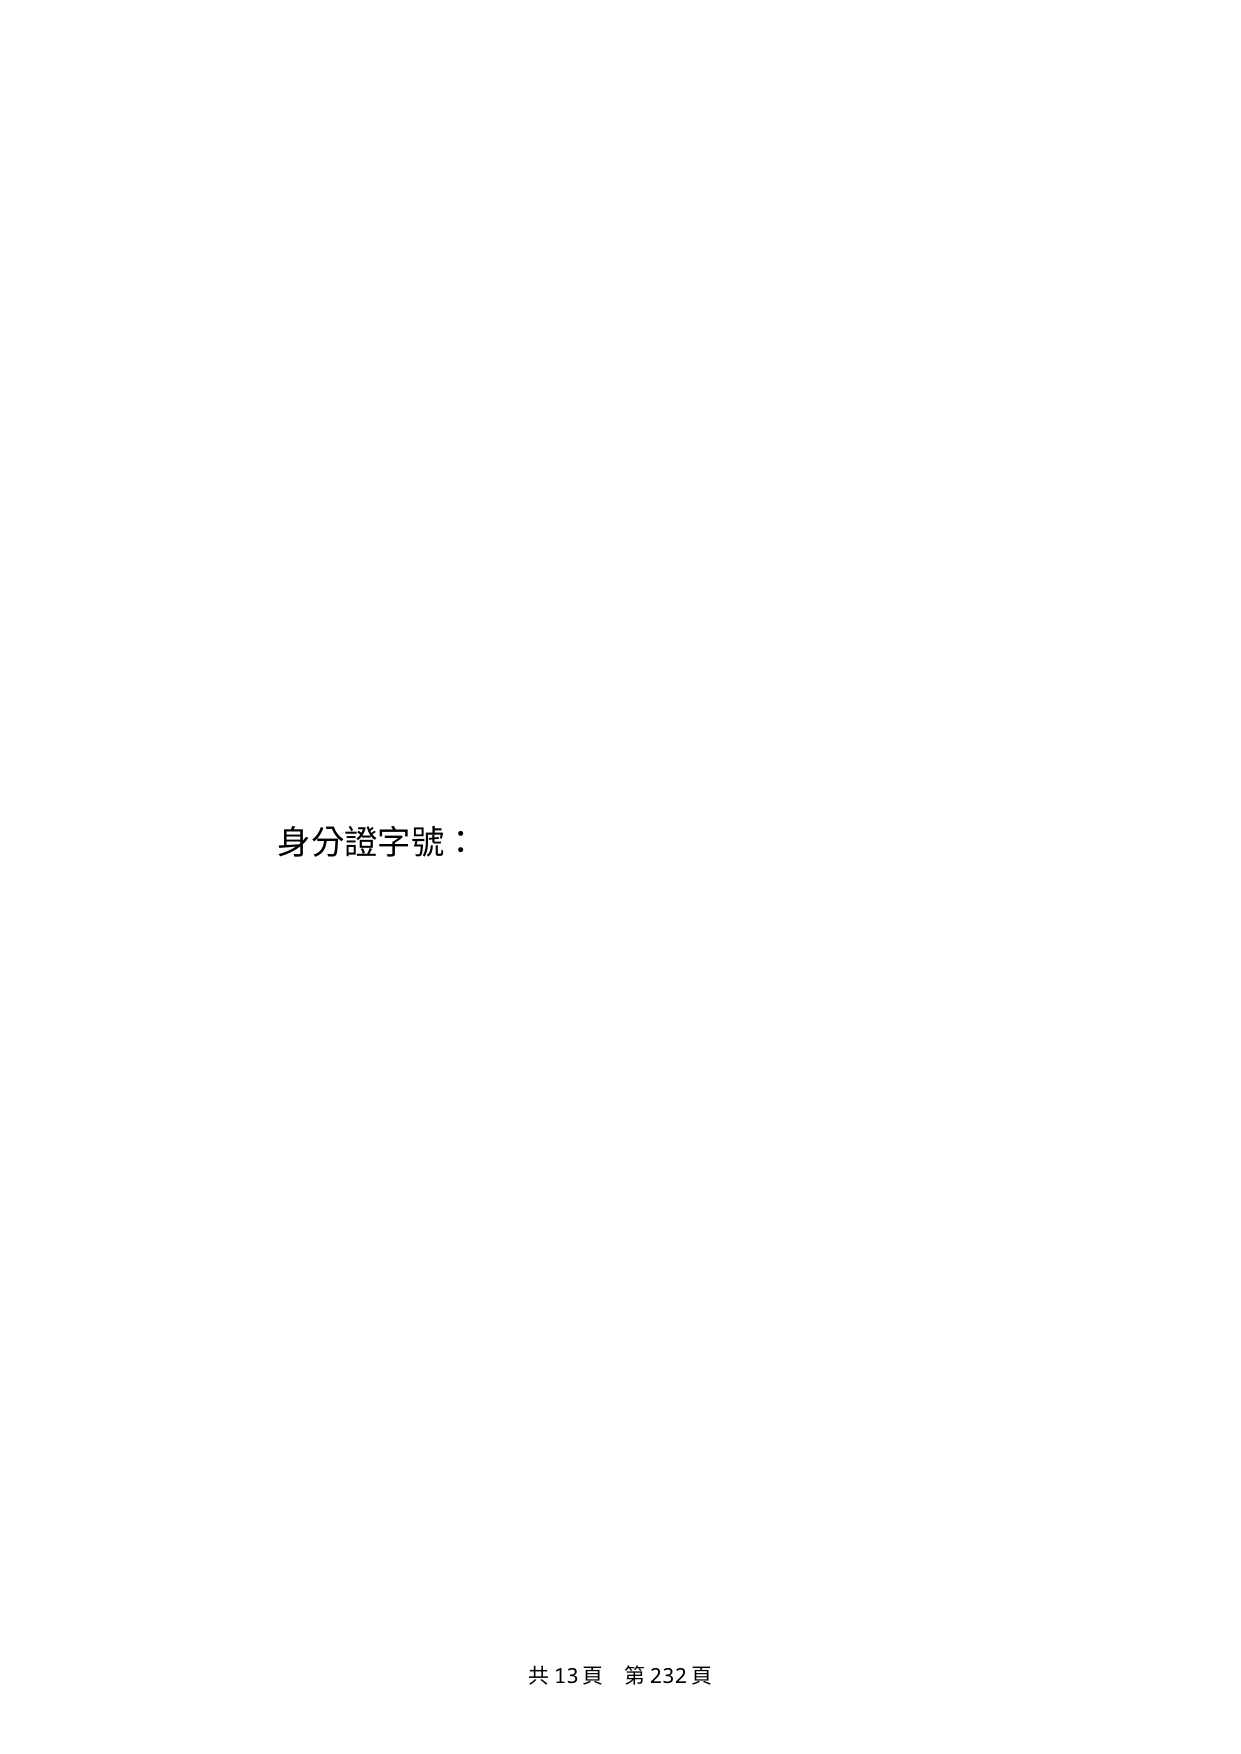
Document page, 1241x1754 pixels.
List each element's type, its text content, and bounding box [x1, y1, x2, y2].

text 身分證字號： [118, 797, 1122, 859]
